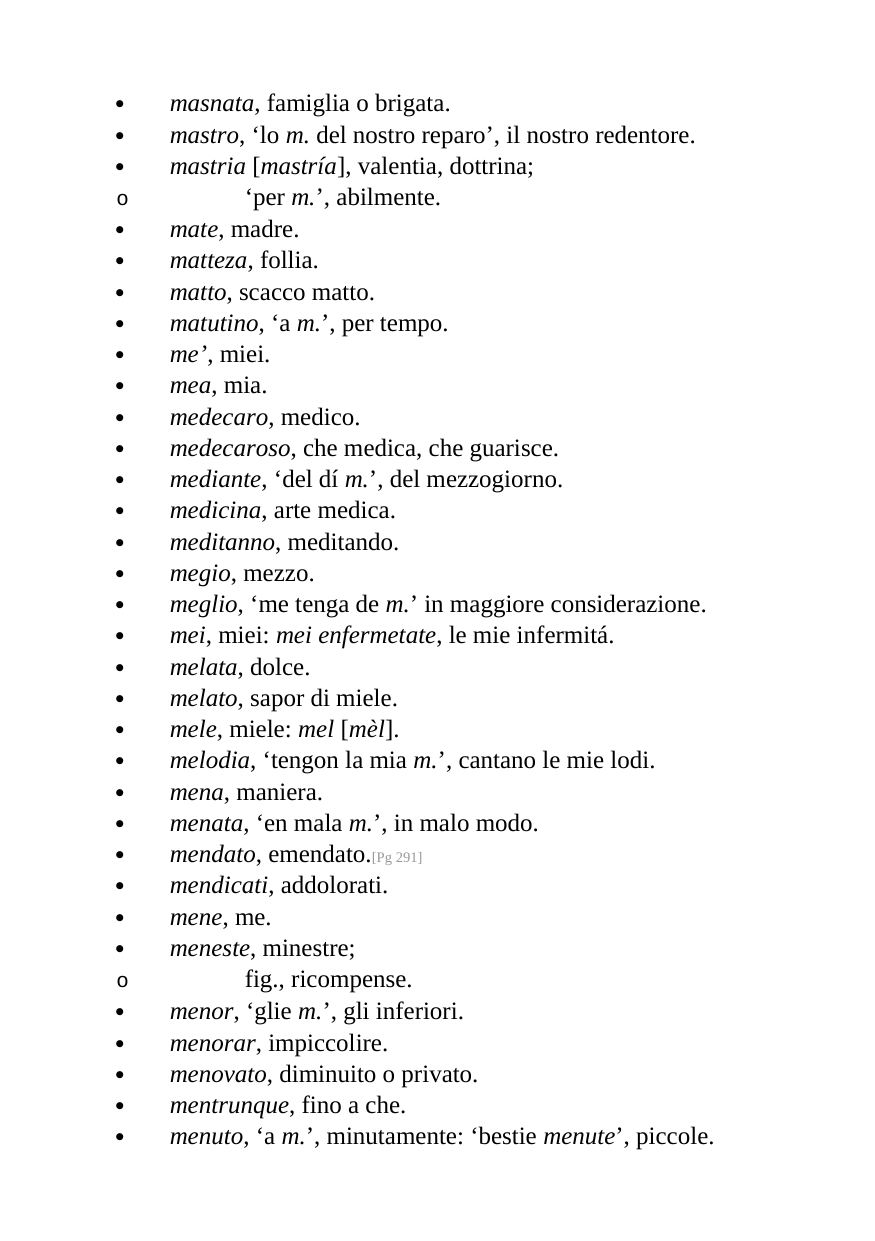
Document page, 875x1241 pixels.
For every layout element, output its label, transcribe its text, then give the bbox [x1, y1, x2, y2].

list mena, maniera. [116, 777, 721, 806]
list meglio, ‘me tenga de m.’ in maggiore considerazione. [116, 589, 721, 618]
list mea, mia. [116, 371, 721, 399]
list mele, miele: mel [mèl]. [116, 714, 721, 743]
list melato, sapor di miele. [116, 683, 721, 712]
list medicina, arte medica. [116, 496, 721, 524]
list medecaroso, che medica, che guarisce. [116, 433, 721, 462]
list mei, miei: mei enfermetate, le mie infermitá. [116, 621, 721, 649]
list fig., ricompense. [116, 964, 721, 994]
list melata, dolce. [116, 652, 721, 681]
list menata, ‘en mala m.’, in malo modo. [116, 808, 721, 837]
list megio, mezzo. [116, 558, 721, 587]
list menor, ‘glie m.’, gli inferiori. [116, 996, 721, 1025]
list menuto, ‘a m.’, minutamente: ‘bestie menute’, piccole. [116, 1121, 721, 1150]
list mendato, emendato.[Pg 291] [116, 839, 721, 868]
list menorar, impiccolire. [116, 1028, 721, 1056]
list meditanno, meditando. [116, 527, 721, 556]
list mastria [mastría], valentia, dottrina; [116, 151, 721, 180]
list matto, scacco matto. [116, 277, 721, 306]
list mate, madre. [116, 214, 721, 243]
list me’, miei. [116, 339, 721, 368]
list mendicati, addolorati. [116, 871, 721, 899]
list mastro, ‘lo m. del nostro reparo’, il nostro redentore. [116, 120, 721, 148]
list matutino, ‘a m.’, per tempo. [116, 308, 721, 337]
list melodia, ‘tengon la mia m.’, cantano le mie lodi. [116, 746, 721, 774]
list matteza, follia. [116, 246, 721, 274]
list menovato, diminuito o privato. [116, 1059, 721, 1088]
list mene, me. [116, 902, 721, 931]
list meneste, minestre; [116, 933, 721, 962]
list ‘per m.’, abilmente. [116, 182, 721, 212]
list masnata, famiglia o brigata. [116, 88, 721, 117]
list mediante, ‘del dí m.’, del mezzogiorno. [116, 464, 721, 493]
list medecaro, medico. [116, 402, 721, 431]
list mentrunque, fino a che. [116, 1090, 721, 1119]
